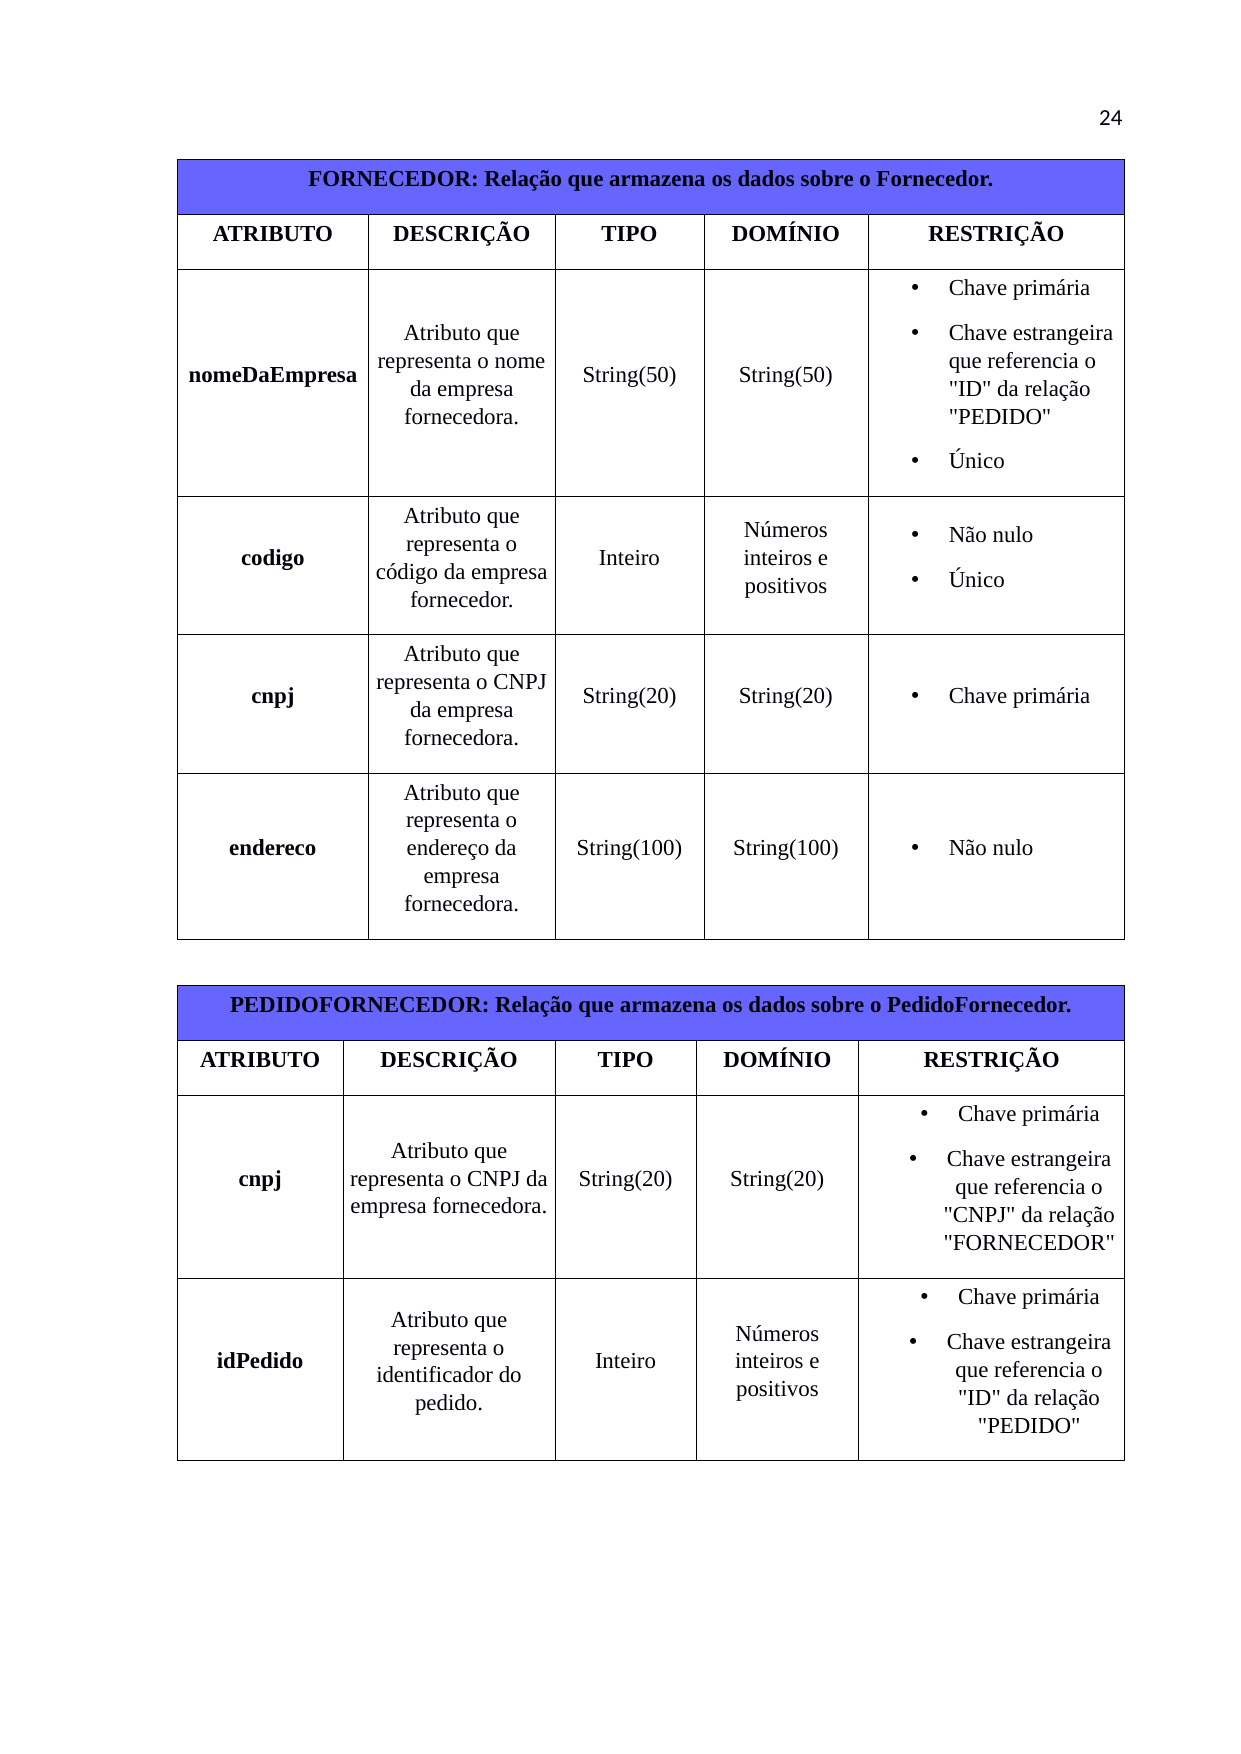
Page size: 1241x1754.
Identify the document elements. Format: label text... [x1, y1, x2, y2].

table_cell DOMÍNIO [697, 1041, 858, 1094]
table_cell idPedido [178, 1279, 343, 1460]
table_cell RESTRIÇÃO [859, 1041, 1124, 1094]
table_cell Atributo que representa o nome da empresa fornecedora. [369, 270, 555, 496]
table_cell Não nulo [869, 774, 1124, 939]
table_cell String(20) [697, 1096, 858, 1277]
table_cell nomeDaEmpresa [178, 270, 368, 496]
table_cell Chave primária Chave estrangeira que referencia o "ID" da relação "PEDIDO" Único [869, 270, 1124, 496]
table_cell Números inteiros e positivos [705, 497, 868, 634]
table_cell TIPO [556, 1041, 696, 1094]
table_cell Inteiro [556, 1279, 696, 1460]
table_cell Não nulo Único [869, 497, 1124, 634]
table_cell Atributo que representa o identificador do pedido. [344, 1279, 555, 1460]
table_cell Atributo que representa o CNPJ da empresa fornecedora. [369, 635, 555, 773]
table_cell String(50) [556, 270, 704, 496]
table_cell cnpj [178, 1096, 343, 1277]
table_header PEDIDOFORNECEDOR: Relação que armazena os dados sobre o PedidoFornecedor. [178, 986, 1124, 1040]
table_cell String(20) [556, 635, 704, 773]
table_cell Chave primária Chave estrangeira que referencia o "CNPJ" da relação "FORNECEDOR" [859, 1096, 1124, 1277]
table_header FORNECEDOR: Relação que armazena os dados sobre o Fornecedor. [178, 160, 1124, 214]
table_cell RESTRIÇÃO [869, 215, 1124, 268]
table_cell ATRIBUTO [178, 215, 368, 268]
table_cell cnpj [178, 635, 368, 773]
table_cell codigo [178, 497, 368, 634]
table_cell endereco [178, 774, 368, 939]
table_cell String(50) [705, 270, 868, 496]
table_cell Números inteiros e positivos [697, 1279, 858, 1460]
table_cell String(100) [556, 774, 704, 939]
table_cell DESCRIÇÃO [369, 215, 555, 268]
table_cell DESCRIÇÃO [344, 1041, 555, 1094]
table_cell String(20) [705, 635, 868, 773]
table_cell Chave primária [869, 635, 1124, 773]
table_cell TIPO [556, 215, 704, 268]
table_cell Atributo que representa o código da empresa fornecedor. [369, 497, 555, 634]
table_cell Atributo que representa o endereço da empresa fornecedora. [369, 774, 555, 939]
table_cell Inteiro [556, 497, 704, 634]
table_cell DOMÍNIO [705, 215, 868, 268]
table_cell ATRIBUTO [178, 1041, 343, 1094]
table_cell String(100) [705, 774, 868, 939]
table_cell Atributo que representa o CNPJ da empresa fornecedora. [344, 1096, 555, 1277]
table_cell Chave primária Chave estrangeira que referencia o "ID" da relação "PEDIDO" [859, 1279, 1124, 1460]
table_cell String(20) [556, 1096, 696, 1277]
